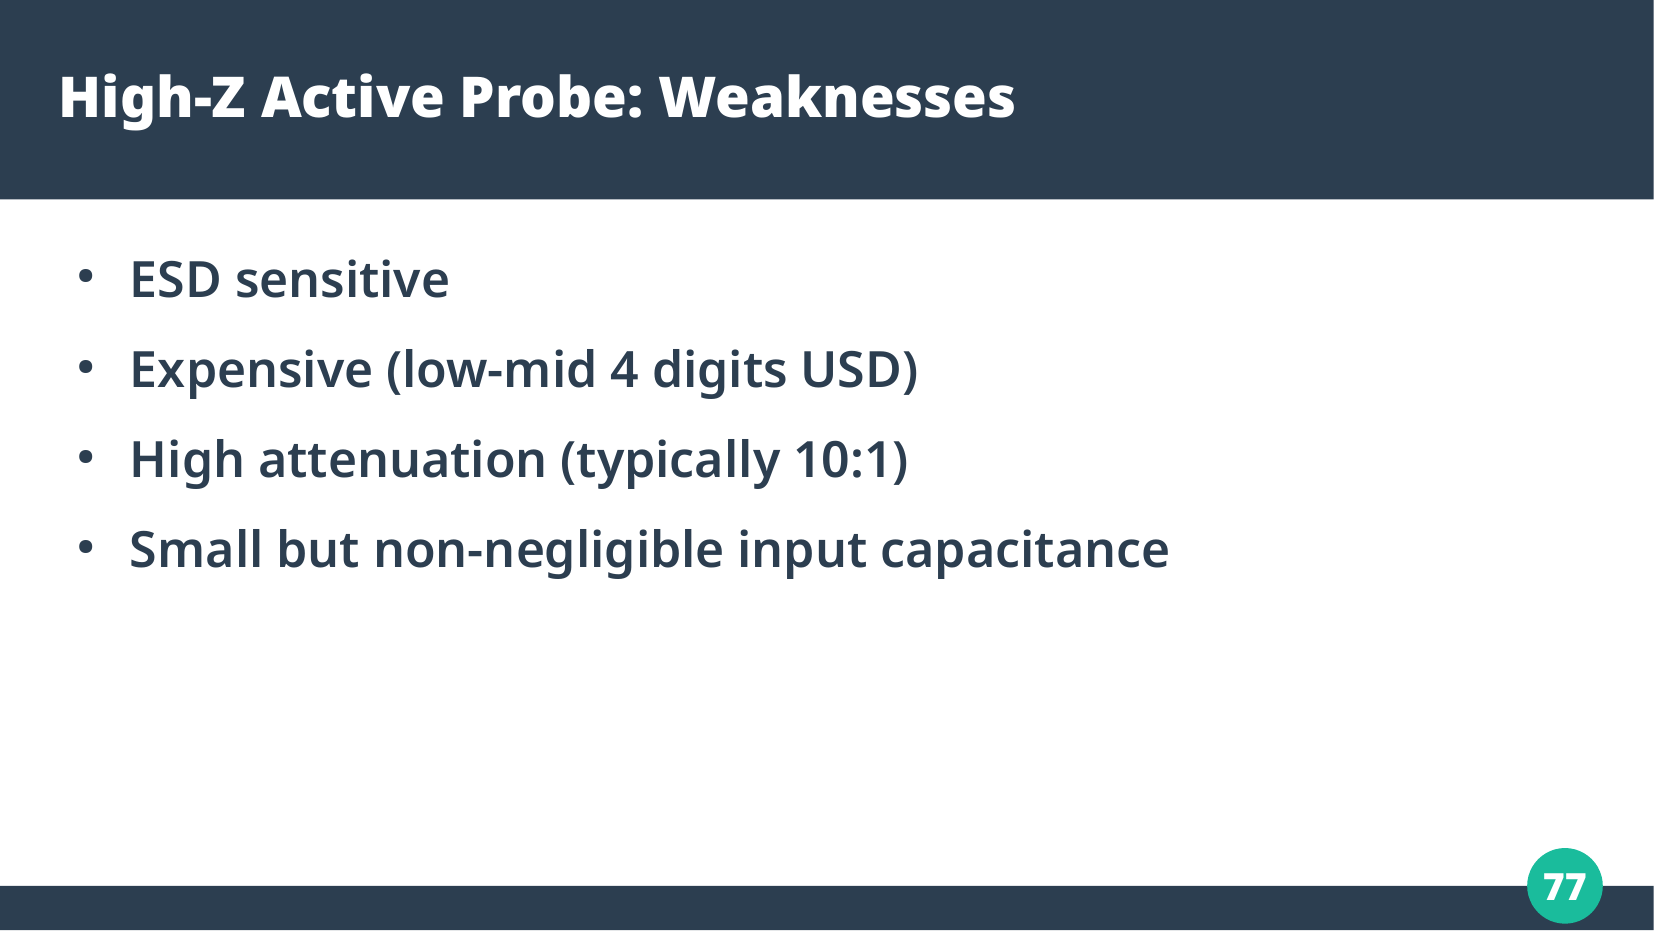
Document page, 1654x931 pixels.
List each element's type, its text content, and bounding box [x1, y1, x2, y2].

title High-Z Active Probe: Weaknesses [59, 37, 1595, 155]
list ESD sensitive Expensive (low-mid 4 digits USD) High attenuation (typically 10:1) Small but non-negligible input capacitance [59, 243, 1595, 864]
